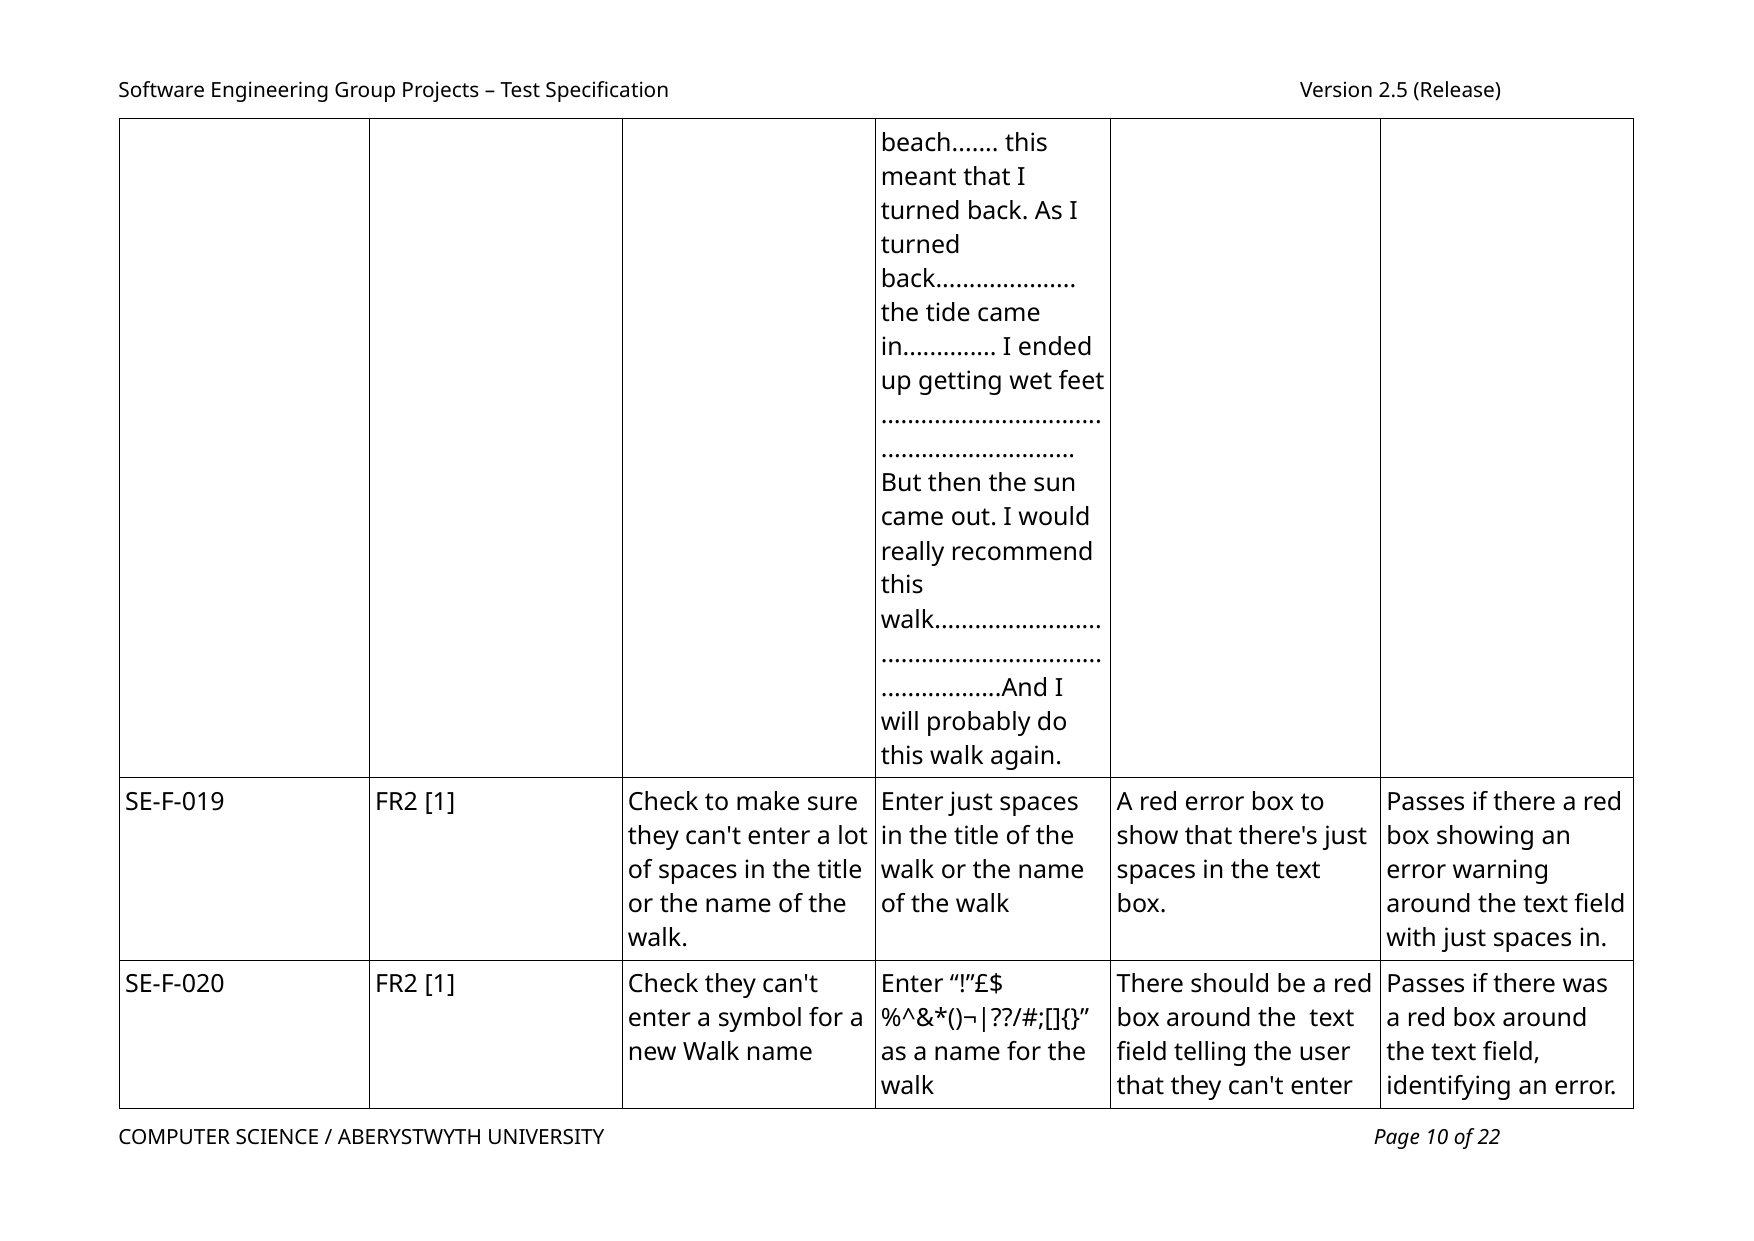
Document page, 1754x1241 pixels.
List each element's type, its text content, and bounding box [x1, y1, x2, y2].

table_cell Enter “!”£$%^&*()¬|??/#;[]{}” as a name for the walk [876, 961, 1110, 1108]
table_cell [1111, 119, 1380, 777]
table_cell There should be a red box around the text field telling the user that they can't enter [1111, 961, 1380, 1108]
table_cell A red error box to show that there's just spaces in the text box. [1111, 778, 1380, 959]
table_cell SE-F-020 [120, 961, 369, 1108]
table_cell [1381, 119, 1633, 777]
table_cell Check they can't enter a symbol for a new Walk name [623, 961, 875, 1108]
table_cell [623, 119, 875, 777]
table_cell [370, 119, 622, 777]
table_cell SE-F-019 [120, 778, 369, 959]
table_cell Enter just spaces in the title of the walk or the name of the walk [876, 778, 1110, 959]
table_cell Passes if there was a red box around the text field, identifying an error. [1381, 961, 1633, 1108]
table_cell [120, 119, 369, 777]
table_cell FR2 [1] [370, 961, 622, 1108]
table_cell Check to make sure they can't enter a lot of spaces in the title or the name of the walk. [623, 778, 875, 959]
table_cell Passes if there a red box showing an error warning around the text field with just spaces in. [1381, 778, 1633, 959]
table_cell FR2 [1] [370, 778, 622, 959]
table_cell beach....... this meant that I turned back. As I turned back..................... the tide came in.............. I ended up getting wet feet …........................................................... But then the sun came out. I would really recommend this walk............................................................................And I will probably do this walk again. [876, 119, 1110, 777]
